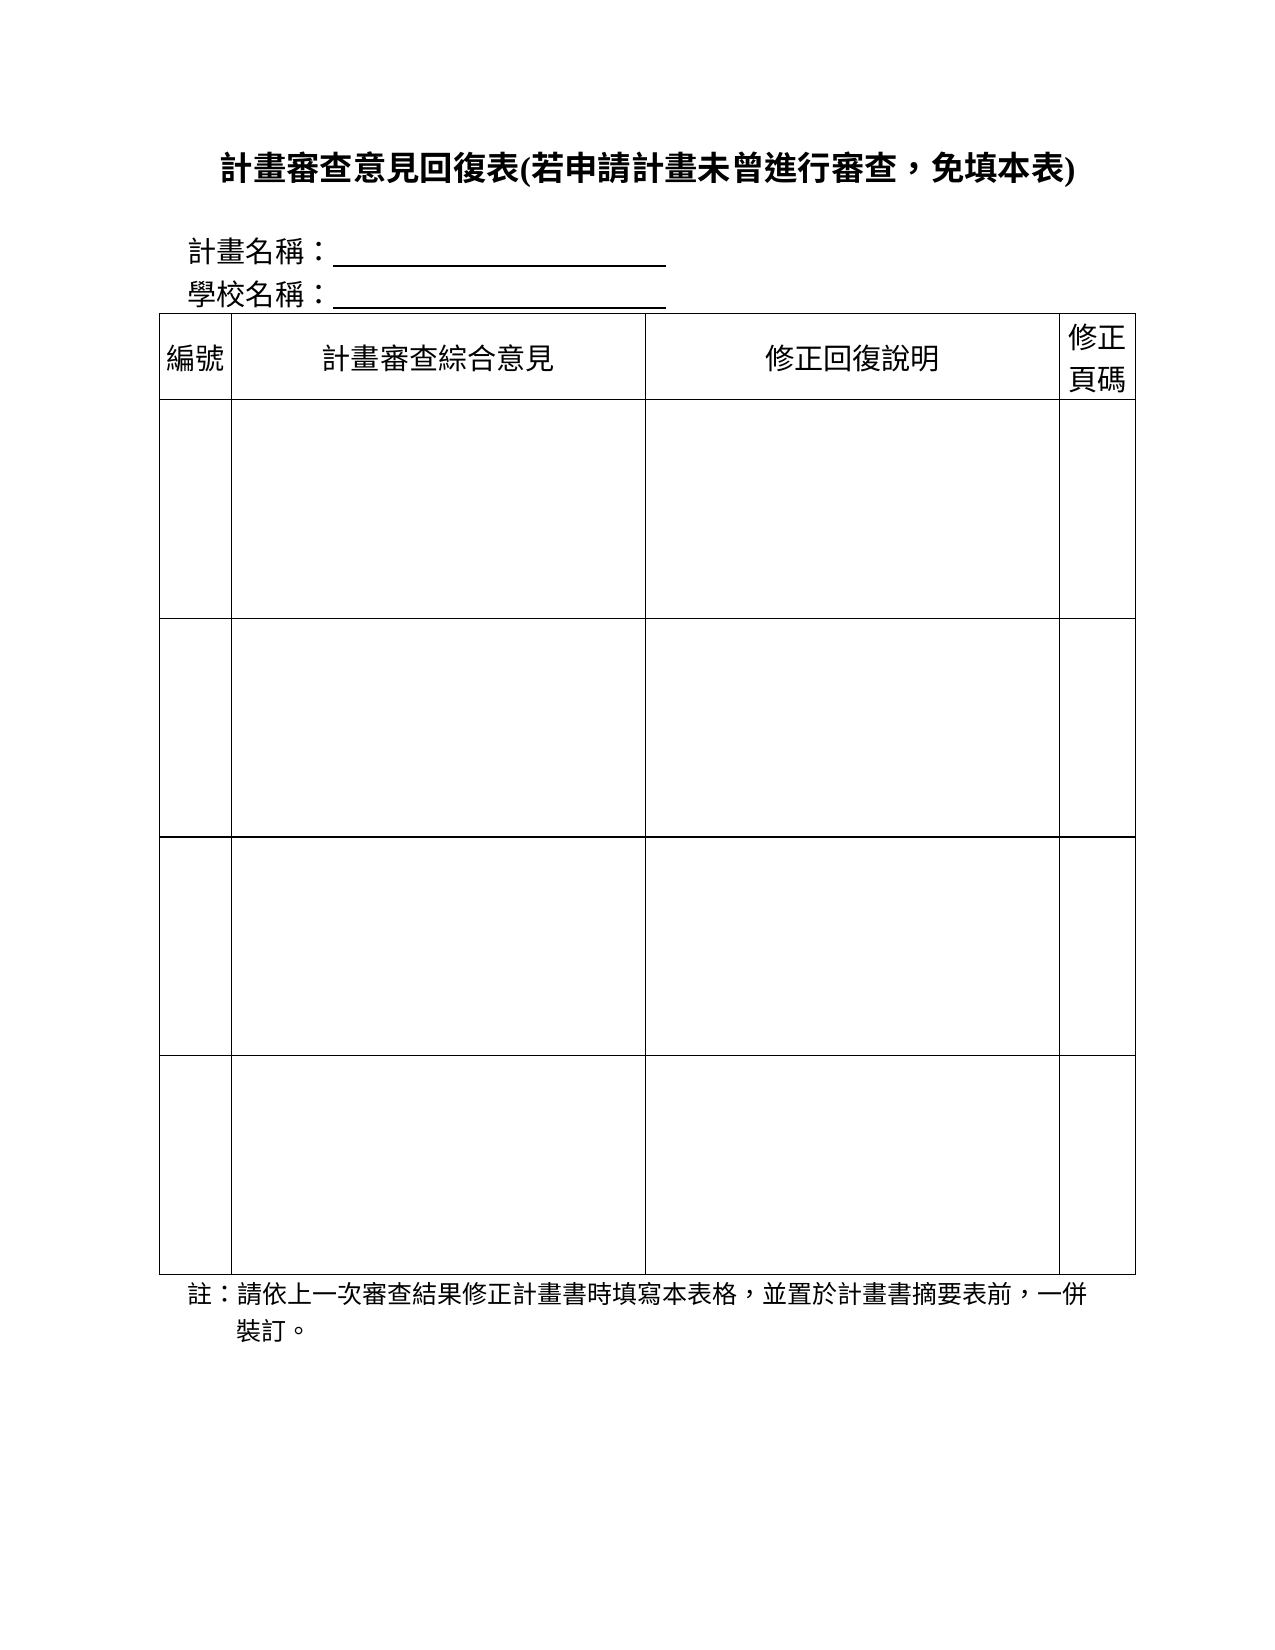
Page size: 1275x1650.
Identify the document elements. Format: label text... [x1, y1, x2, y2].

text 計畫名稱： [187, 229, 1107, 271]
table_header 計畫審查綜合意見 [232, 314, 645, 399]
table_cell [232, 838, 645, 1055]
table_cell [646, 838, 1059, 1055]
text 學校名稱： [187, 271, 1107, 313]
table_header 修正回復說明 [646, 314, 1059, 399]
table_cell [160, 400, 231, 618]
table_cell [1060, 619, 1135, 836]
table_cell [646, 619, 1059, 836]
table_cell [1060, 400, 1135, 618]
table_cell [646, 1056, 1059, 1274]
table_cell [1060, 838, 1135, 1055]
table_cell [160, 619, 231, 836]
table_header 修正 頁碼 [1060, 314, 1135, 399]
table_cell [232, 1056, 645, 1274]
table_cell [160, 1056, 231, 1274]
table_cell [1060, 1056, 1135, 1274]
table_cell [232, 619, 645, 836]
text 註：請依上一次審查結果修正計畫書時填寫本表格，並置於計畫書摘要表前，一併裝訂。 [187, 1275, 1107, 1347]
table_cell [160, 838, 231, 1055]
table_cell [646, 400, 1059, 618]
table_header 編號 [160, 314, 231, 399]
subtitle 計畫審查意見回復表(若申請計畫未曾進行審查，免填本表) [187, 142, 1107, 190]
table_cell [232, 400, 645, 618]
